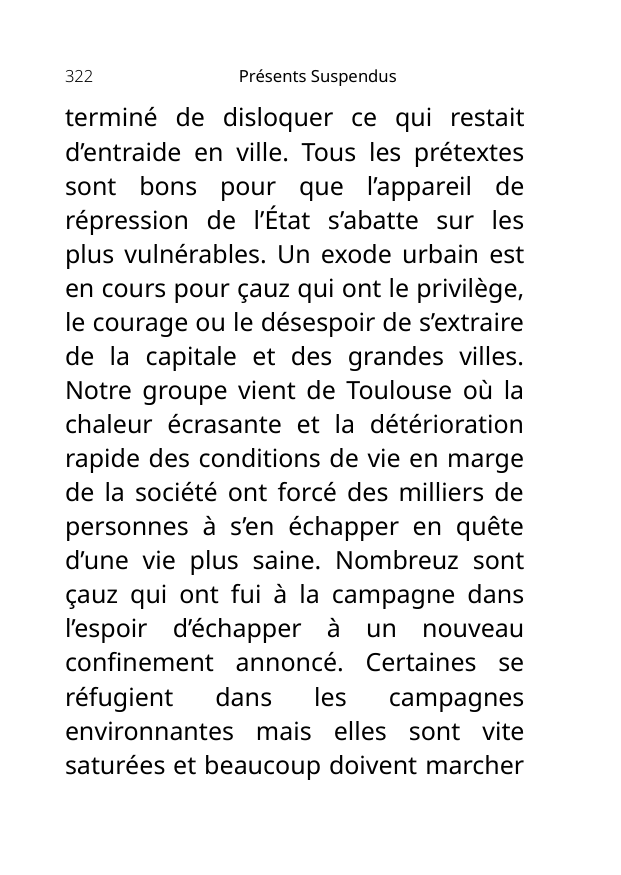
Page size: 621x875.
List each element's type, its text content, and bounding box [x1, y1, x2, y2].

text terminé de disloquer ce qui restait d’entraide en ville. Tous les prétextes sont bons pour que l’appareil de répression de l’État s’abatte sur les plus vulnérables. Un exode urbain est en cours pour çauz qui ont le privilège, le courage ou le désespoir de s’extraire de la capitale et des grandes villes. Notre groupe vient de Toulouse où la chaleur écrasante et la détérioration rapide des conditions de vie en marge de la société ont forcé des milliers de personnes à s’en échapper en quête d’une vie plus saine. Nombreuz sont çauz qui ont fui à la campagne dans l’espoir d’échapper à un nouveau confinement annoncé. Certaines se réfugient dans les campagnes environnantes mais elles sont vite saturées et beaucoup doivent marcher [65, 100, 524, 781]
